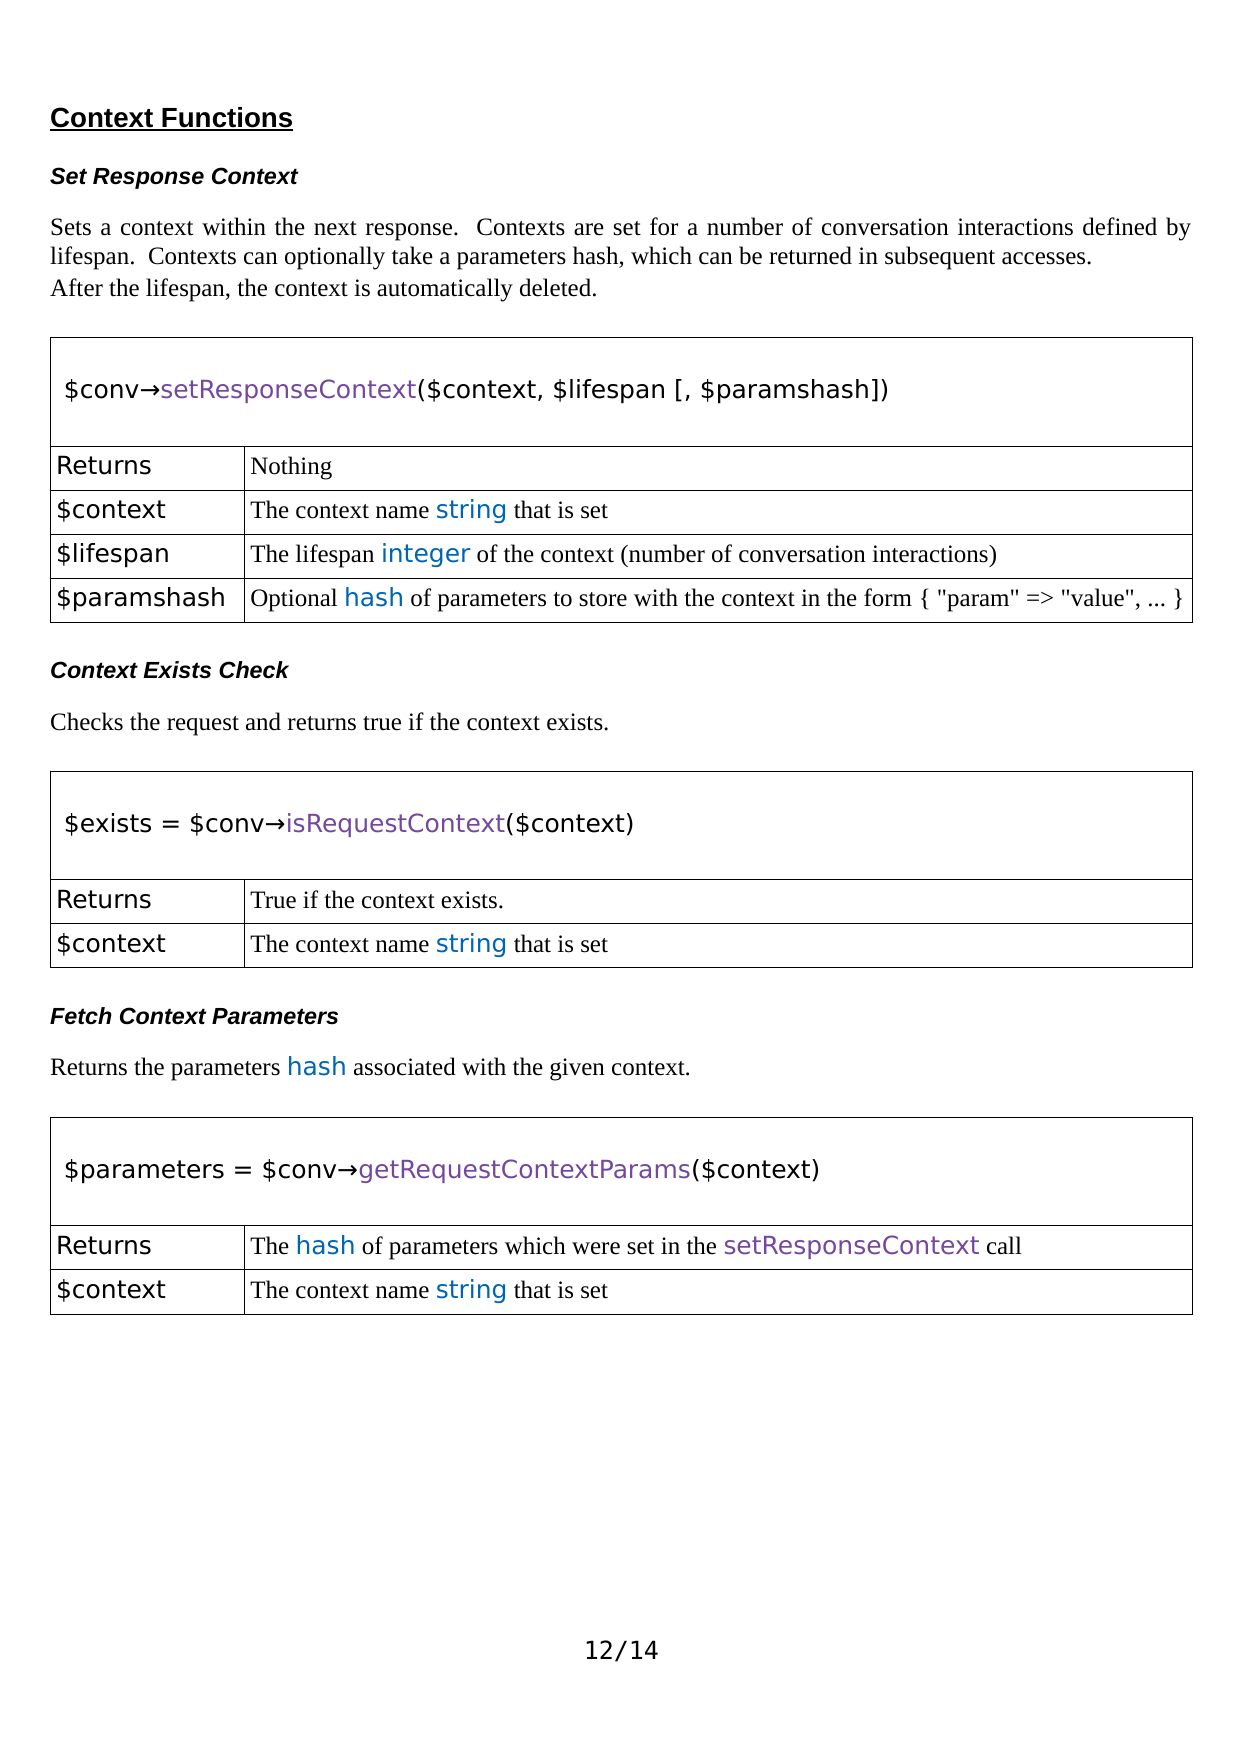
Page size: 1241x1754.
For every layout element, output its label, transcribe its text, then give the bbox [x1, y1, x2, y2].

text After the lifespan, the context is automatically deleted. [50, 273, 1192, 302]
text Checks the request and returns true if the context exists. [50, 707, 1192, 735]
table_cell $context [51, 924, 244, 967]
table_cell $context [51, 1270, 244, 1313]
table_cell True if the context exists. [245, 880, 1192, 923]
subtitle Context Exists Check [50, 657, 1192, 684]
subtitle Set Response Context [50, 163, 1192, 189]
subtitle Context Functions [50, 102, 1192, 133]
table_cell The context name string that is set [245, 924, 1192, 967]
table_header $conv→setResponseContext($context, $lifespan [, $paramshash]) [51, 338, 1192, 446]
table_cell The context name string that is set [245, 1270, 1192, 1313]
table_cell The lifespan integer of the context (number of conversation interactions) [245, 535, 1192, 578]
table_cell $lifespan [51, 535, 244, 578]
table_cell The hash of parameters which were set in the setResponseContext call [245, 1226, 1192, 1269]
table_cell Nothing [245, 447, 1192, 489]
table_header $exists = $conv→isRequestContext($context) [51, 772, 1192, 879]
text Sets a context within the next response. Contexts are set for a number of conversation interactions defined by lifespan. Contexts can optionally take a parameters hash, which can be returned in subsequent accesses. [50, 212, 1192, 270]
subtitle Fetch Context Parameters [50, 1003, 1192, 1029]
text Returns the parameters hash associated with the given context. [50, 1052, 1192, 1081]
table_cell $paramshash [51, 579, 244, 622]
table_cell Optional hash of parameters to store with the context in the form { "param" => "value", ... } [245, 579, 1192, 622]
table_header $parameters = $conv→getRequestContextParams($context) [51, 1118, 1192, 1225]
table_cell Returns [51, 1226, 244, 1269]
table_cell Returns [51, 880, 244, 923]
table_cell Returns [51, 447, 244, 489]
table_cell $context [51, 491, 244, 534]
table_cell The context name string that is set [245, 491, 1192, 534]
